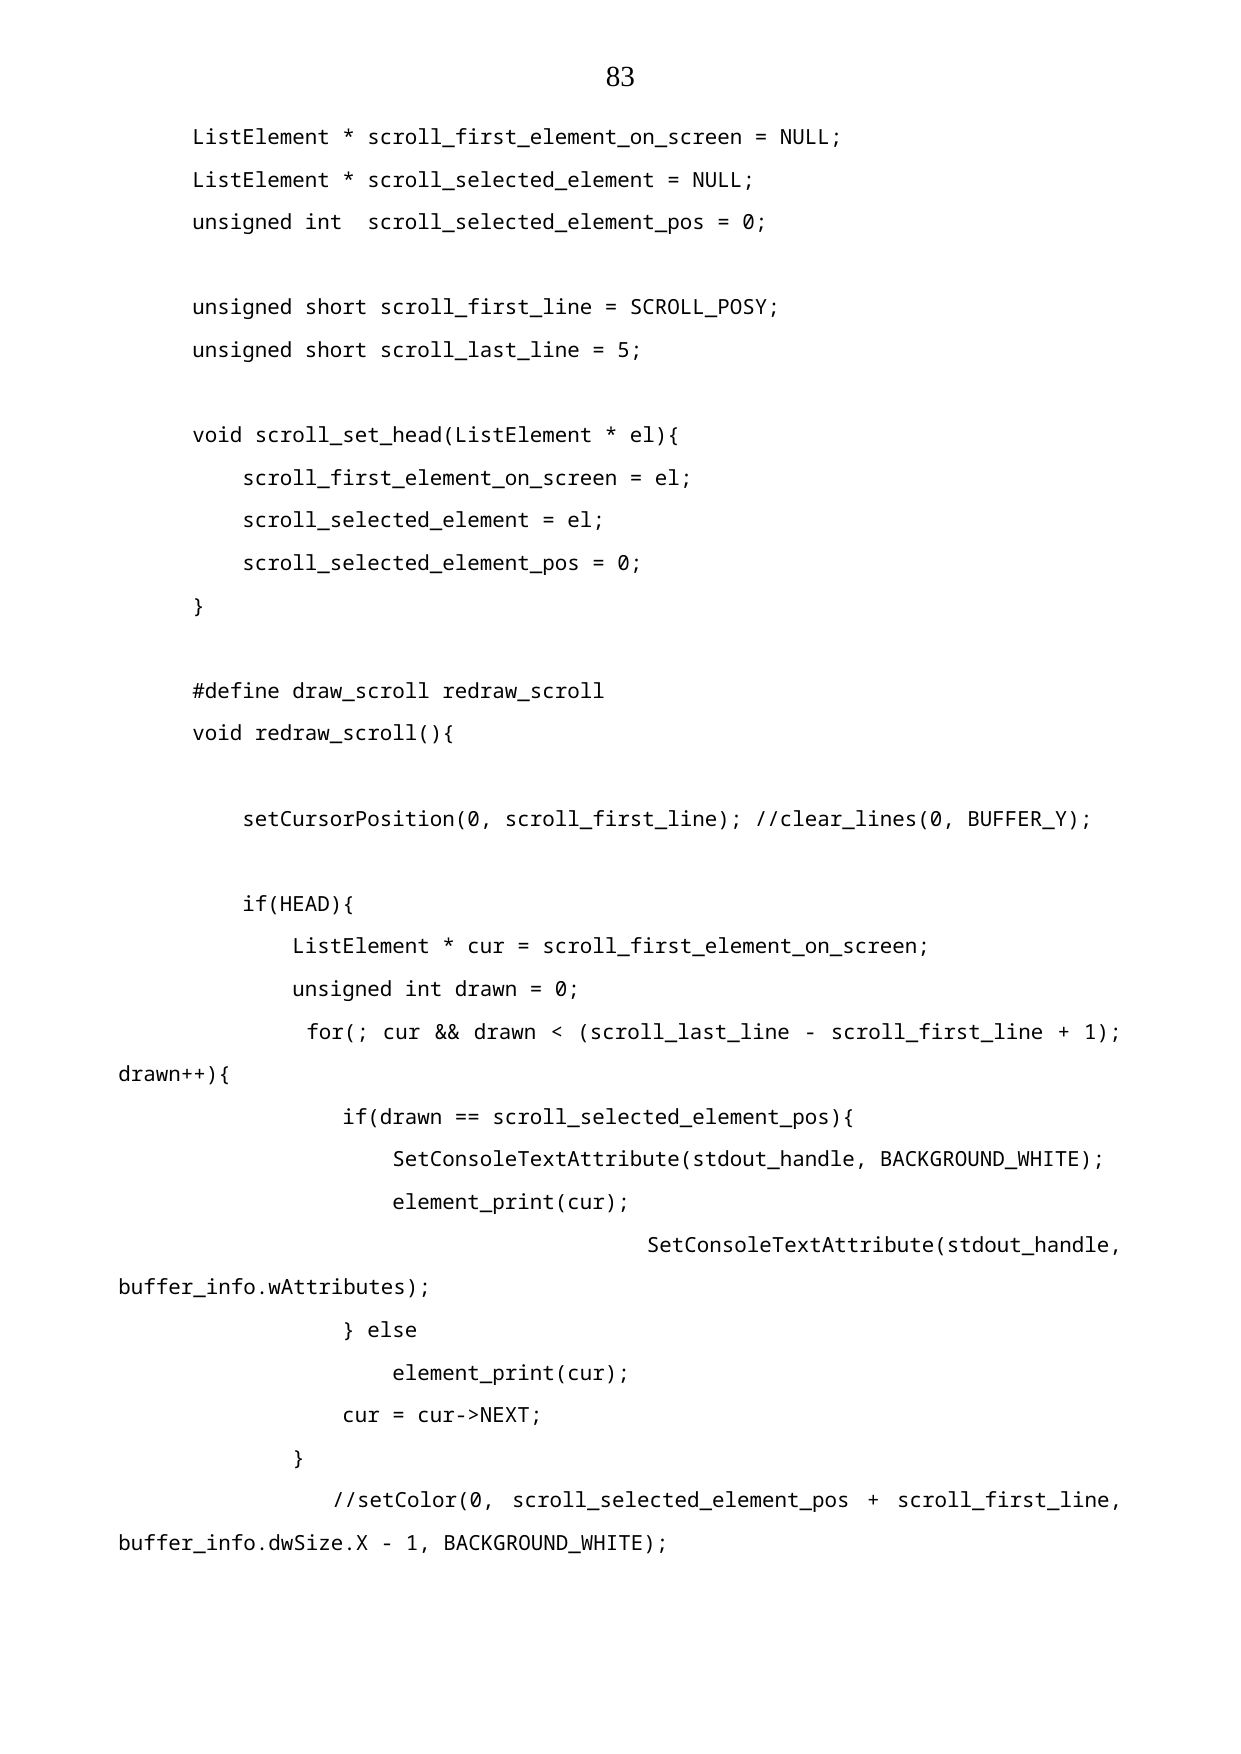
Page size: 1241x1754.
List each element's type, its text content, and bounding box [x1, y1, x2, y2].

text } else [118, 1315, 1122, 1343]
text void scroll_set_head(ListElement * el){ [118, 420, 1122, 449]
text cur = cur->NEXT; [118, 1400, 1122, 1429]
text SetConsoleTextAttribute(stdout_handle, buffer_info.wAttributes); [118, 1230, 1122, 1301]
text } [118, 591, 1122, 619]
text SetConsoleTextAttribute(stdout_handle, BACKGROUND_WHITE); [118, 1144, 1122, 1173]
text } [118, 1443, 1122, 1471]
text unsigned short scroll_first_line = SCROLL_POSY; [118, 292, 1122, 321]
text ListElement * scroll_first_element_on_screen = NULL; [118, 122, 1122, 151]
text unsigned int scroll_selected_element_pos = 0; [118, 207, 1122, 236]
text ListElement * cur = scroll_first_element_on_screen; [118, 932, 1122, 960]
text void redraw_scroll(){ [118, 718, 1122, 747]
text if(drawn == scroll_selected_element_pos){ [118, 1102, 1122, 1130]
text unsigned short scroll_last_line = 5; [118, 335, 1122, 363]
text element_print(cur); [118, 1187, 1122, 1216]
text element_print(cur); [118, 1358, 1122, 1386]
text setCursorPosition(0, scroll_first_line); //clear_lines(0, BUFFER_Y); [118, 804, 1122, 832]
text //setColor(0, scroll_selected_element_pos + scroll_first_line, buffer_info.dwSize.X - 1, BACKGROUND_WHITE); [118, 1485, 1122, 1556]
text scroll_selected_element = el; [118, 506, 1122, 534]
text for(; cur && drawn < (scroll_last_line - scroll_first_line + 1); drawn++){ [118, 1017, 1122, 1088]
text unsigned int drawn = 0; [118, 974, 1122, 1003]
text scroll_first_element_on_screen = el; [118, 463, 1122, 491]
text #define draw_scroll redraw_scroll [118, 676, 1122, 704]
text ListElement * scroll_selected_element = NULL; [118, 165, 1122, 193]
text scroll_selected_element_pos = 0; [118, 548, 1122, 577]
text if(HEAD){ [118, 889, 1122, 917]
